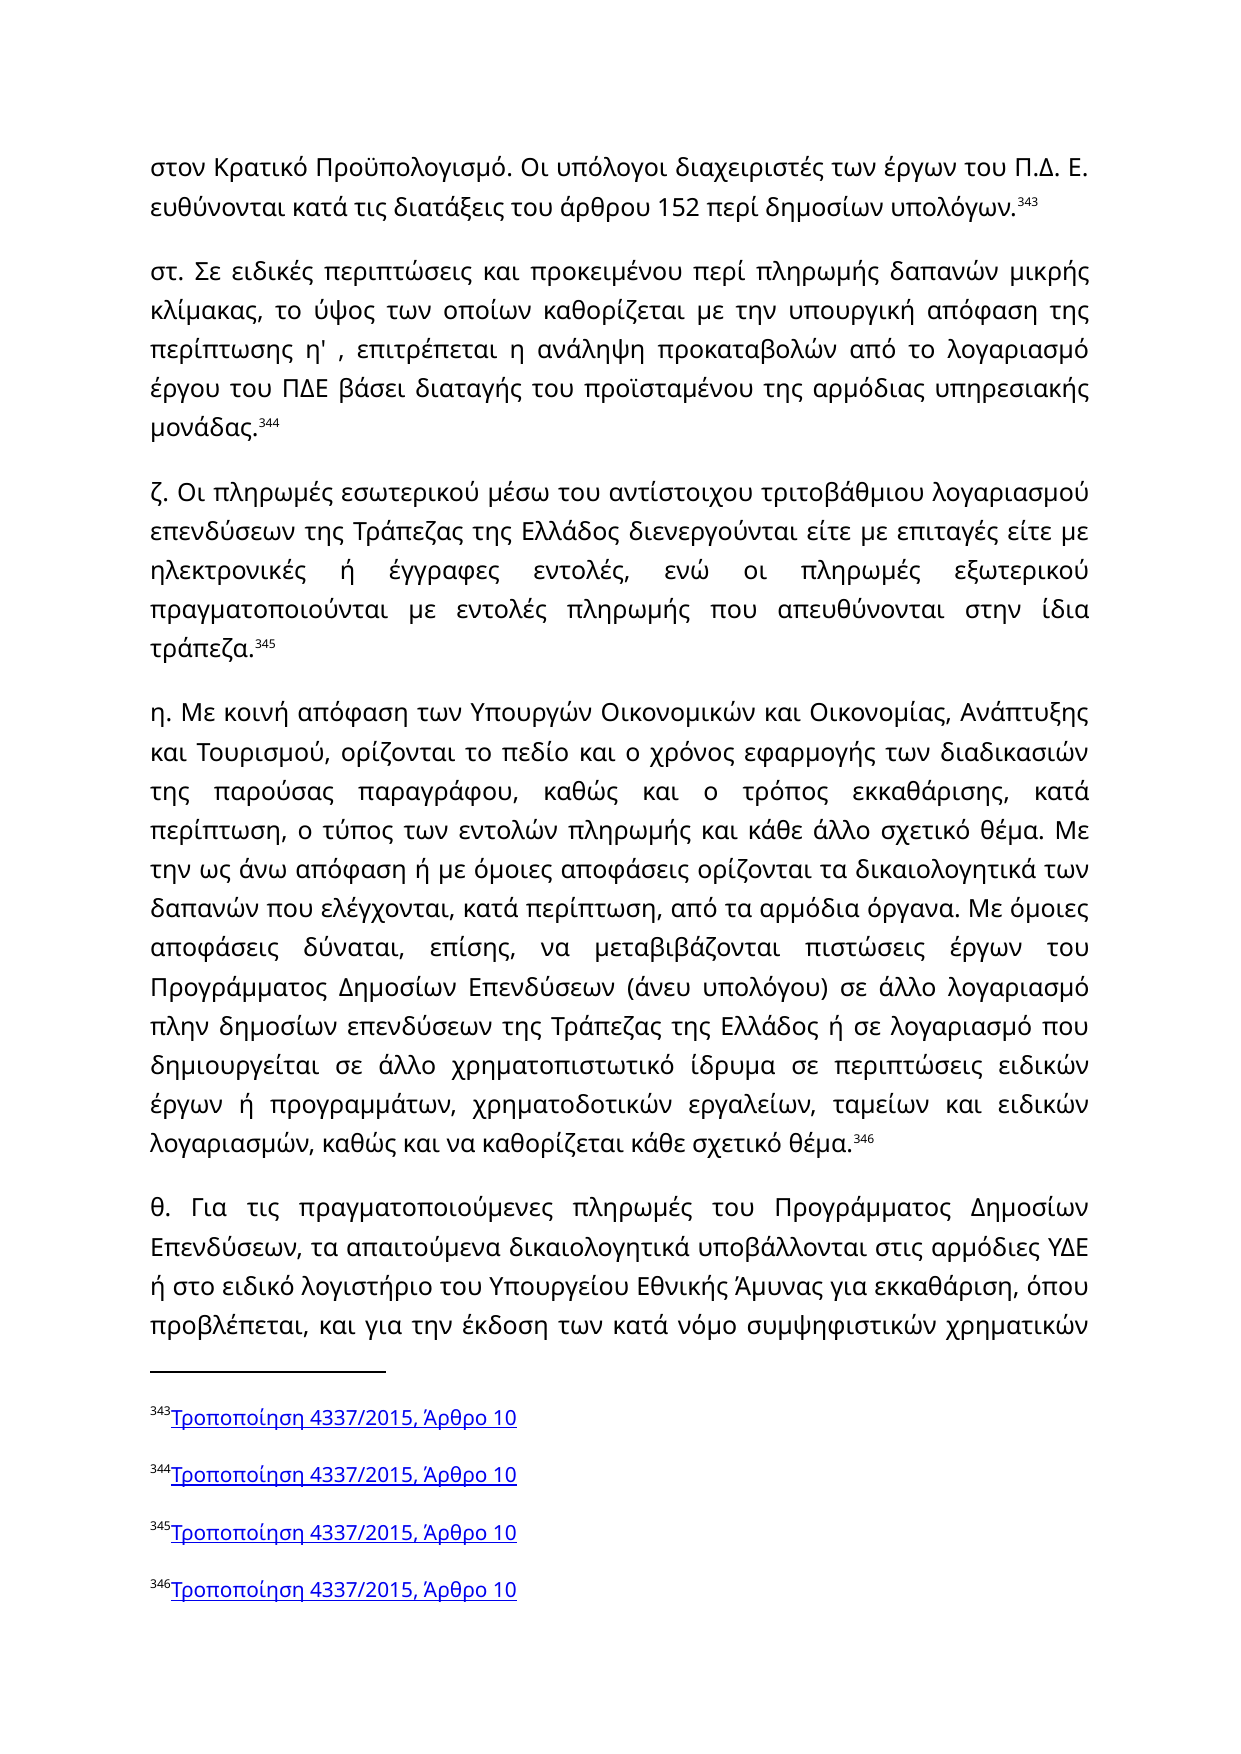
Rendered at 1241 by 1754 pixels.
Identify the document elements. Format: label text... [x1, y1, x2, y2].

text Τροποποίηση 4337/2015, Άρθρο 10 [150, 1518, 1090, 1546]
text ζ. Οι πληρωμές εσωτερικού μέσω του αντίστοιχου τριτοβάθμιου λογαριασμού επενδύσεων της Τράπεζας της Ελλάδος διενεργούνται είτε με επιταγές είτε με ηλεκτρονικές ή έγγραφες εντολές, ενώ οι πληρωμές εξωτερικού πραγματοποιούνται με εντολές πληρωμής που απευθύνονται στην ίδια τράπεζα. [150, 474, 1090, 665]
text στ. Σε ειδικές περιπτώσεις και προκειμένου περί πληρωμής δαπανών μικρής κλίμακας, το ύψος των οποίων καθορίζεται με την υπουργική απόφαση της περίπτωσης η' , επιτρέπεται η ανάληψη προκαταβολών από το λογαριασμό έργου του ΠΔΕ βάσει διαταγής του προϊσταμένου της αρμόδιας υπηρεσιακής μονάδας. [150, 253, 1090, 444]
text θ. Για τις πραγματοποιούμενες πληρωμές του Προγράμματος Δημοσίων Επενδύσεων, τα απαιτούμενα δικαιολογητικά υποβάλλονται στις αρμόδιες ΥΔΕ ή στο ειδικό λογιστήριο του Υπουργείου Εθνικής Άμυνας για εκκαθάριση, όπου προβλέπεται, και για την έκδοση των κατά νόμο συμψηφιστικών χρηματικών [150, 1190, 1090, 1342]
text Τροποποίηση 4337/2015, Άρθρο 10 [150, 1576, 1090, 1604]
text στον Κρατικό Προϋπολογισμό. Οι υπόλογοι διαχειριστές των έργων του Π.Δ. Ε. ευθύνονται κατά τις διατάξεις του άρθρου 152 περί δημοσίων υπολόγων. [150, 150, 1090, 223]
text η. Με κοινή απόφαση των Υπουργών Οικονομικών και Οικονομίας, Ανάπτυξης και Τουρισμού, ορίζονται το πεδίο και ο χρόνος εφαρμογής των διαδικασιών της παρούσας παραγράφου, καθώς και ο τρόπος εκκαθάρισης, κατά περίπτωση, ο τύπος των εντολών πληρωμής και κάθε άλλο σχετικό θέμα. Με την ως άνω απόφαση ή με όμοιες αποφάσεις ορίζονται τα δικαιολογητικά των δαπανών που ελέγχονται, κατά περίπτωση, από τα αρμόδια όργανα. Με όμοιες αποφάσεις δύναται, επίσης, να μεταβιβάζονται πιστώσεις έργων του Προγράμματος Δημοσίων Επενδύσεων (άνευ υπολόγου) σε άλλο λογαριασμό πλην δημοσίων επενδύσεων της Τράπεζας της Ελλάδος ή σε λογαριασμό που δημιουργείται σε άλλο χρηματοπιστωτικό ίδρυμα σε περιπτώσεις ειδικών έργων ή προγραμμάτων, χρηματοδοτικών εργαλείων, ταμείων και ειδικών λογαριασμών, καθώς και να καθορίζεται κάθε σχετικό θέμα. [150, 695, 1090, 1160]
text Τροποποίηση 4337/2015, Άρθρο 10 [150, 1460, 1090, 1489]
text Τροποποίηση 4337/2015, Άρθρο 10 [150, 1403, 1090, 1431]
